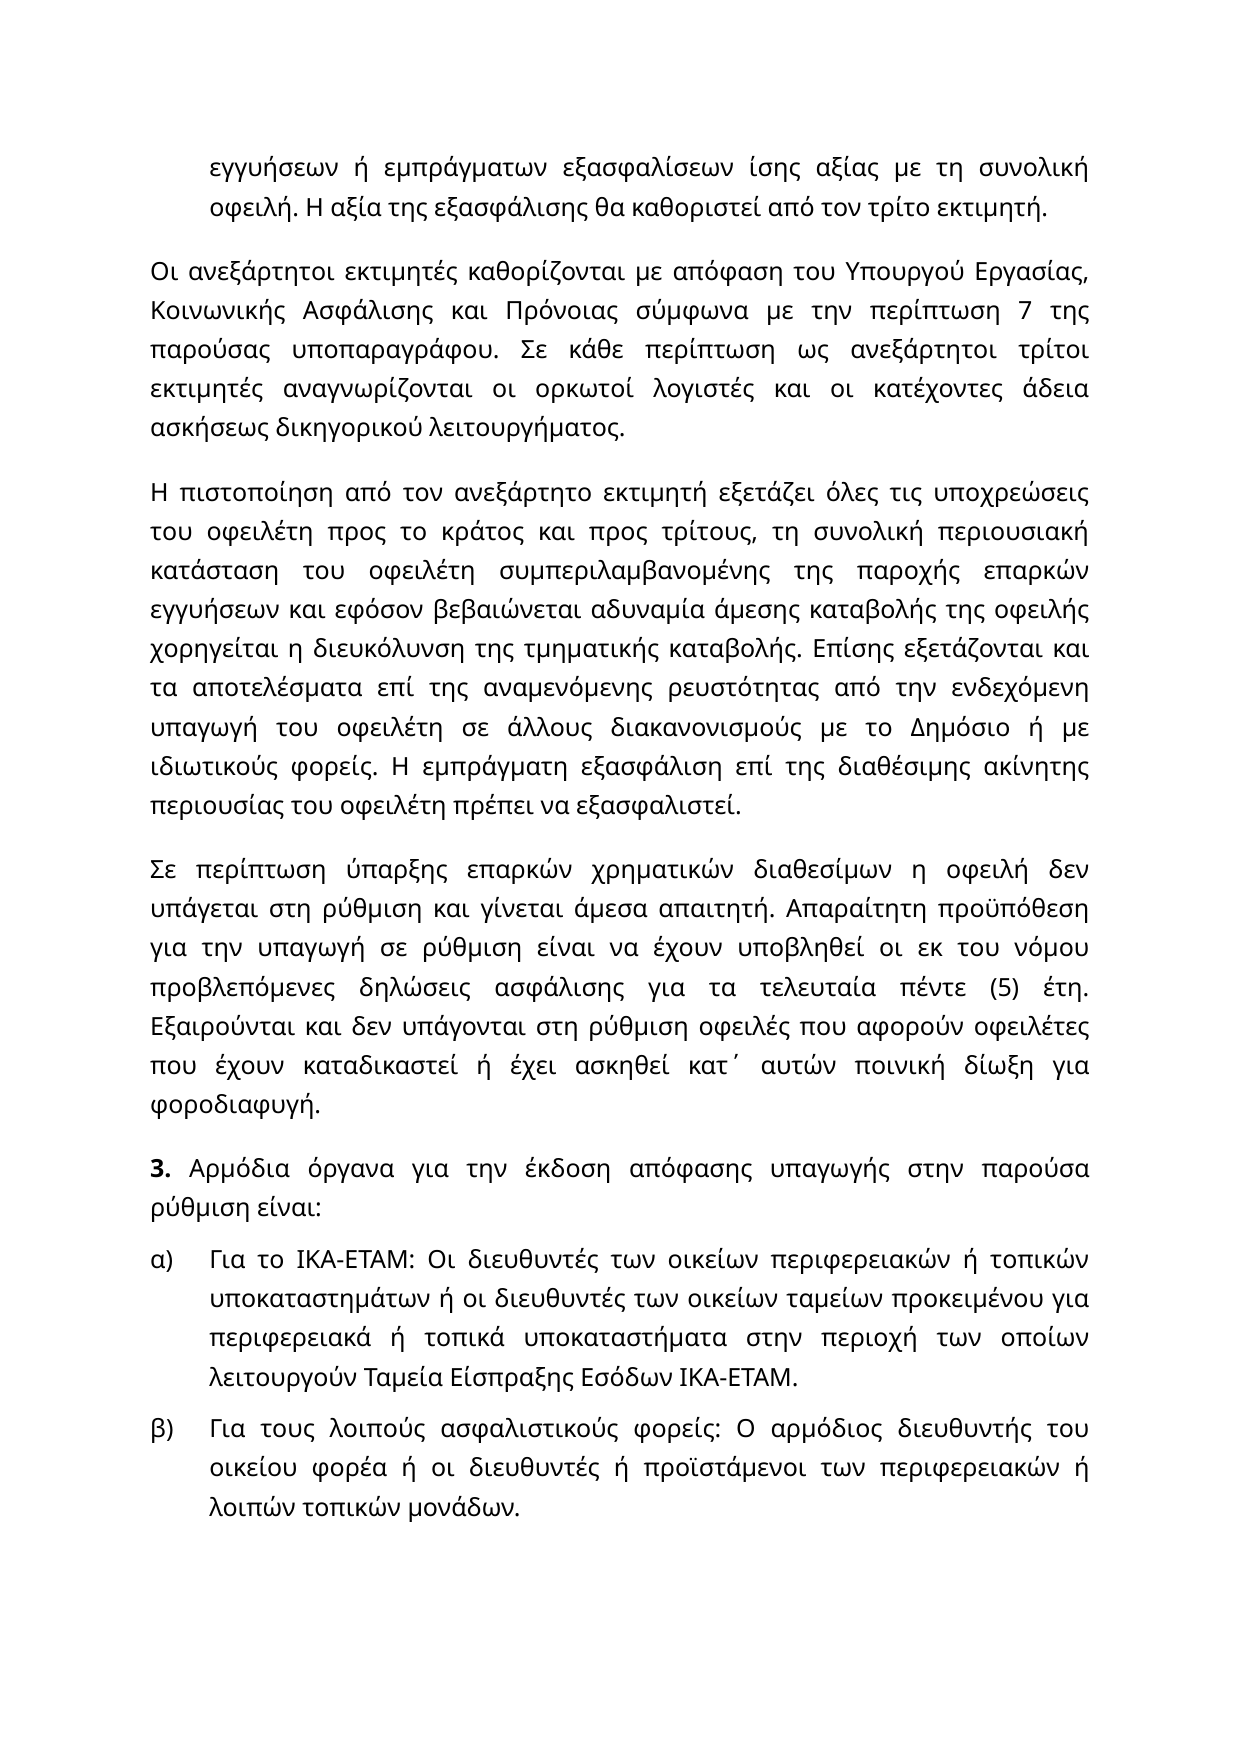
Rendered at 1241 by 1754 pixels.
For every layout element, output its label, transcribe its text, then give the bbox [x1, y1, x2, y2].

list α) Για το ΙΚΑ-ΕΤΑΜ: Οι διευθυντές των οικείων περιφερειακών ή τοπικών υποκαταστημάτων ή οι διευθυντές των οικείων ταμείων προκειμένου για περιφερειακά ή τοπικά υποκαταστήματα στην περιοχή των οποίων λειτουργούν Ταμεία Είσπραξης Εσόδων ΙΚΑ-ΕΤΑΜ. [150, 1242, 1090, 1393]
text Η πιστοποίηση από τον ανεξάρτητο εκτιμητή εξετάζει όλες τις υποχρεώσεις του οφειλέτη προς το κράτος και προς τρίτους, τη συνολική περιουσιακή κατάσταση του οφειλέτη συμπεριλαμβανομένης της παροχής επαρκών εγγυήσεων και εφόσον βεβαιώνεται αδυναμία άμεσης καταβολής της οφειλής χορηγείται η διευκόλυνση της τμηματικής καταβολής. Επίσης εξετάζονται και τα αποτελέσματα επί της αναμενόμενης ρευστότητας από την ενδεχόμενη υπαγωγή του οφειλέτη σε άλλους διακανονισμούς με το Δημόσιο ή με ιδιωτικούς φορείς. Η εμπράγματη εξασφάλιση επί της διαθέσιμης ακίνητης περιουσίας του οφειλέτη πρέπει να εξασφαλιστεί. [150, 474, 1090, 822]
list β) Για τους λοιπούς ασφαλιστικούς φορείς: Ο αρμόδιος διευθυντής του οικείου φορέα ή οι διευθυντές ή προϊστάμενοι των περιφερειακών ή λοιπών τοπικών μονάδων. [150, 1411, 1090, 1523]
text Σε περίπτωση ύπαρξης επαρκών χρηματικών διαθεσίμων η οφειλή δεν υπάγεται στη ρύθμιση και γίνεται άμεσα απαιτητή. Απαραίτητη προϋπόθεση για την υπαγωγή σε ρύθμιση είναι να έχουν υποβληθεί οι εκ του νόμου προβλεπόμενες δηλώσεις ασφάλισης για τα τελευταία πέντε (5) έτη. Εξαιρούνται και δεν υπάγονται στη ρύθμιση οφειλές που αφορούν οφειλέτες που έχουν καταδικαστεί ή έχει ασκηθεί κατ΄ αυτών ποινική δίωξη για φοροδιαφυγή. [150, 852, 1090, 1121]
text 3. Αρμόδια όργανα για την έκδοση απόφασης υπαγωγής στην παρούσα ρύθμιση είναι: [150, 1151, 1090, 1224]
list εγγυήσεων ή εμπράγματων εξασφαλίσεων ίσης αξίας με τη συνολική οφειλή. Η αξία της εξασφάλισης θα καθοριστεί από τον τρίτο εκτιμητή. [150, 150, 1090, 223]
text Οι ανεξάρτητοι εκτιμητές καθορίζονται με απόφαση του Υπουργού Εργασίας, Κοινωνικής Ασφάλισης και Πρόνοιας σύμφωνα με την περίπτωση 7 της παρούσας υποπαραγράφου. Σε κάθε περίπτωση ως ανεξάρτητοι τρίτοι εκτιμητές αναγνωρίζονται οι ορκωτοί λογιστές και οι κατέχοντες άδεια ασκήσεως δικηγορικού λειτουργήματος. [150, 253, 1090, 444]
